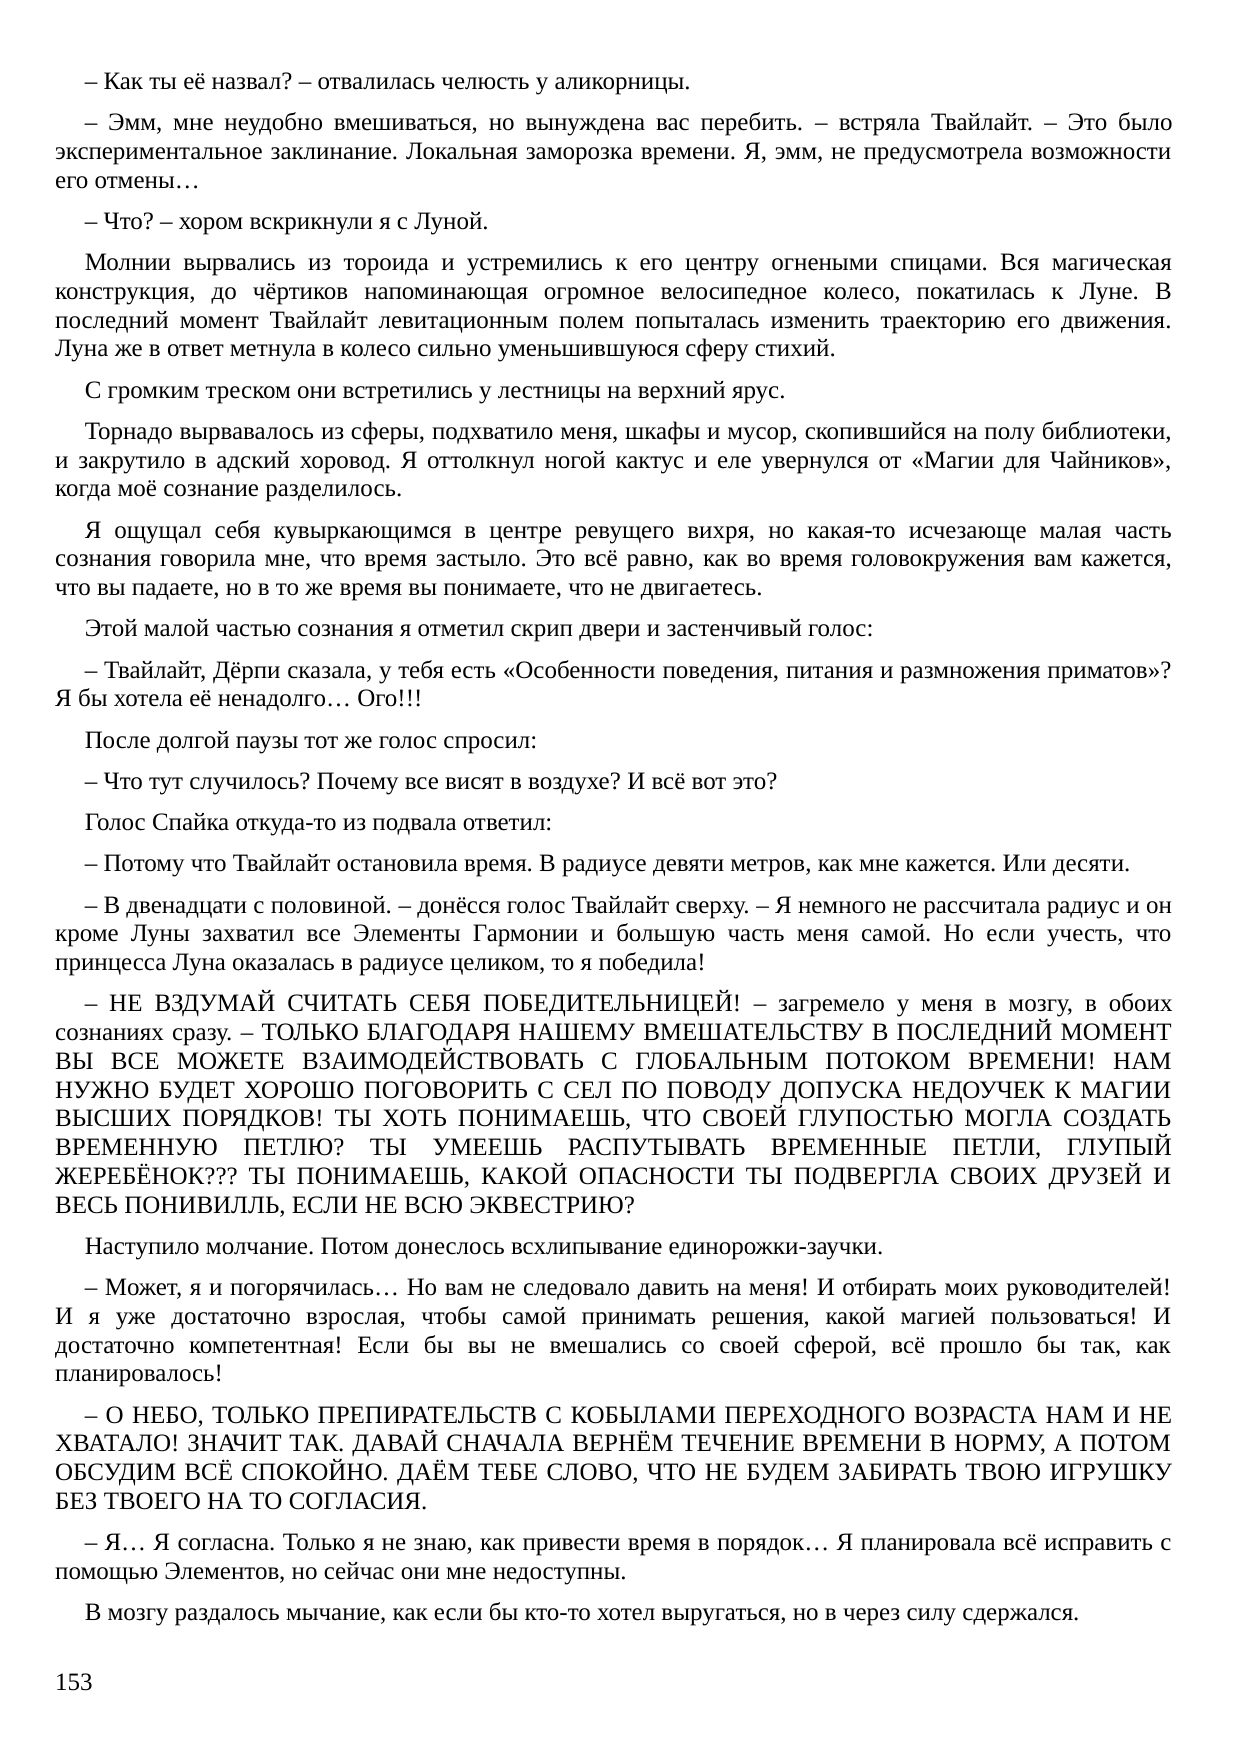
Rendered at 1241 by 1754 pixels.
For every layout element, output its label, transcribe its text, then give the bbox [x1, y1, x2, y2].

text – Что тут случилось? Почему все висят в воздухе? И всё вот это? [55, 766, 1173, 795]
text С громким треском они встретились у лестницы на верхний ярус. [55, 375, 1173, 403]
text Торнадо вырвавалось из сферы, подхватило меня, шкафы и мусор, скопившийся на полу библиотеки, и закрутило в адский хоровод. Я оттолкнул ногой кактус и еле увернулся от «Магии для Чайников», когда моё сознание разделилось. [55, 416, 1173, 502]
text – Что? – хором вскрикнули я с Луной. [55, 206, 1173, 235]
text – Как ты её назвал? – отвалилась челюсть у аликорницы. [55, 66, 1173, 95]
text – Я… Я согласна. Только я не знаю, как привести время в порядок… Я планировала всё исправить с помощью Элементов, но сейчас они мне недоступны. [55, 1527, 1173, 1585]
text После долгой паузы тот же голос спросил: [55, 725, 1173, 753]
text Наступило молчание. Потом донеслось всхлипывание единорожки-заучки. [55, 1231, 1173, 1260]
text – В двенадцати с половиной. – донёсся голос Твайлайт сверху. – Я немного не рассчитала радиус и он кроме Луны захватил все Элементы Гармонии и большую часть меня самой. Но если учесть, что принцесса Луна оказалась в радиусе целиком, то я победила! [55, 890, 1173, 976]
text Я ощущал себя кувыркающимся в центре ревущего вихря, но какая-то исчезающе малая часть сознания говорила мне, что время застыло. Это всё равно, как во время головокружения вам кажется, что вы падаете, но в то же время вы понимаете, что не двигаетесь. [55, 515, 1173, 601]
text – НЕ ВЗДУМАЙ СЧИТАТЬ СЕБЯ ПОБЕДИТЕЛЬНИЦЕЙ! – загремело у меня в мозгу, в обоих сознаниях сразу. – ТОЛЬКО БЛАГОДАРЯ НАШЕМУ ВМЕШАТЕЛЬСТВУ В ПОСЛЕДНИЙ МОМЕНТ ВЫ ВСЕ МОЖЕТЕ ВЗАИМОДЕЙСТВОВАТЬ С ГЛОБАЛЬНЫМ ПОТОКОМ ВРЕМЕНИ! НАМ НУЖНО БУДЕТ ХОРОШО ПОГОВОРИТЬ С СЕЛ ПО ПОВОДУ ДОПУСКА НЕДОУЧЕК К МАГИИ ВЫСШИХ ПОРЯДКОВ! ТЫ ХОТЬ ПОНИМАЕШЬ, ЧТО СВОЕЙ ГЛУПОСТЬЮ МОГЛА СОЗДАТЬ ВРЕМЕННУЮ ПЕТЛЮ? ТЫ УМЕЕШЬ РАСПУТЫВАТЬ ВРЕМЕННЫЕ ПЕТЛИ, ГЛУПЫЙ ЖЕРЕБЁНОК??? ТЫ ПОНИМАЕШЬ, КАКОЙ ОПАСНОСТИ ТЫ ПОДВЕРГЛА СВОИХ ДРУЗЕЙ И ВЕСЬ ПОНИВИЛЛЬ, ЕСЛИ НЕ ВСЮ ЭКВЕСТРИЮ? [55, 988, 1173, 1218]
text – Твайлайт, Дёрпи сказала, у тебя есть «Особенности поведения, питания и размножения приматов»? Я бы хотела её ненадолго… Ого!!! [55, 655, 1173, 712]
text Молнии вырвались из тороида и устремились к его центру огнеными спицами. Вся магическая конструкция, до чёртиков напоминающая огромное велосипедное колесо, покатилась к Луне. В последний момент Твайлайт левитационным полем попыталась изменить траекторию его движения. Луна же в ответ метнула в колесо сильно уменьшившуюся сферу стихий. [55, 247, 1173, 362]
text – Эмм, мне неудобно вмешиваться, но вынуждена вас перебить. – встряла Твайлайт. – Это было экспериментальное заклинание. Локальная заморозка времени. Я, эмм, не предусмотрела возможности его отмены… [55, 107, 1173, 193]
text – Может, я и погорячилась… Но вам не следовало давить на меня! И отбирать моих руководителей! И я уже достаточно взрослая, чтобы самой принимать решения, какой магией пользоваться! И достаточно компетентная! Если бы вы не вмешались со своей сферой, всё прошло бы так, как планировалось! [55, 1272, 1173, 1387]
text Голос Спайка откуда-то из подвала ответил: [55, 807, 1173, 836]
text – О НЕБО, ТОЛЬКО ПРЕПИРАТЕЛЬСТВ С КОБЫЛАМИ ПЕРЕХОДНОГО ВОЗРАСТА НАМ И НЕ ХВАТАЛО! ЗНАЧИТ ТАК. ДАВАЙ СНАЧАЛА ВЕРНЁМ ТЕЧЕНИЕ ВРЕМЕНИ В НОРМУ, А ПОТОМ ОБСУДИМ ВСЁ СПОКОЙНО. ДАЁМ ТЕБЕ СЛОВО, ЧТО НЕ БУДЕМ ЗАБИРАТЬ ТВОЮ ИГРУШКУ БЕЗ ТВОЕГО НА ТО СОГЛАСИЯ. [55, 1400, 1173, 1515]
text – Потому что Твайлайт остановила время. В радиусе девяти метров, как мне кажется. Или десяти. [55, 848, 1173, 877]
text Этой малой частью сознания я отметил скрип двери и застенчивый голос: [55, 613, 1173, 642]
text В мозгу раздалось мычание, как если бы кто-то хотел выругаться, но в через силу сдержался. [55, 1597, 1173, 1626]
